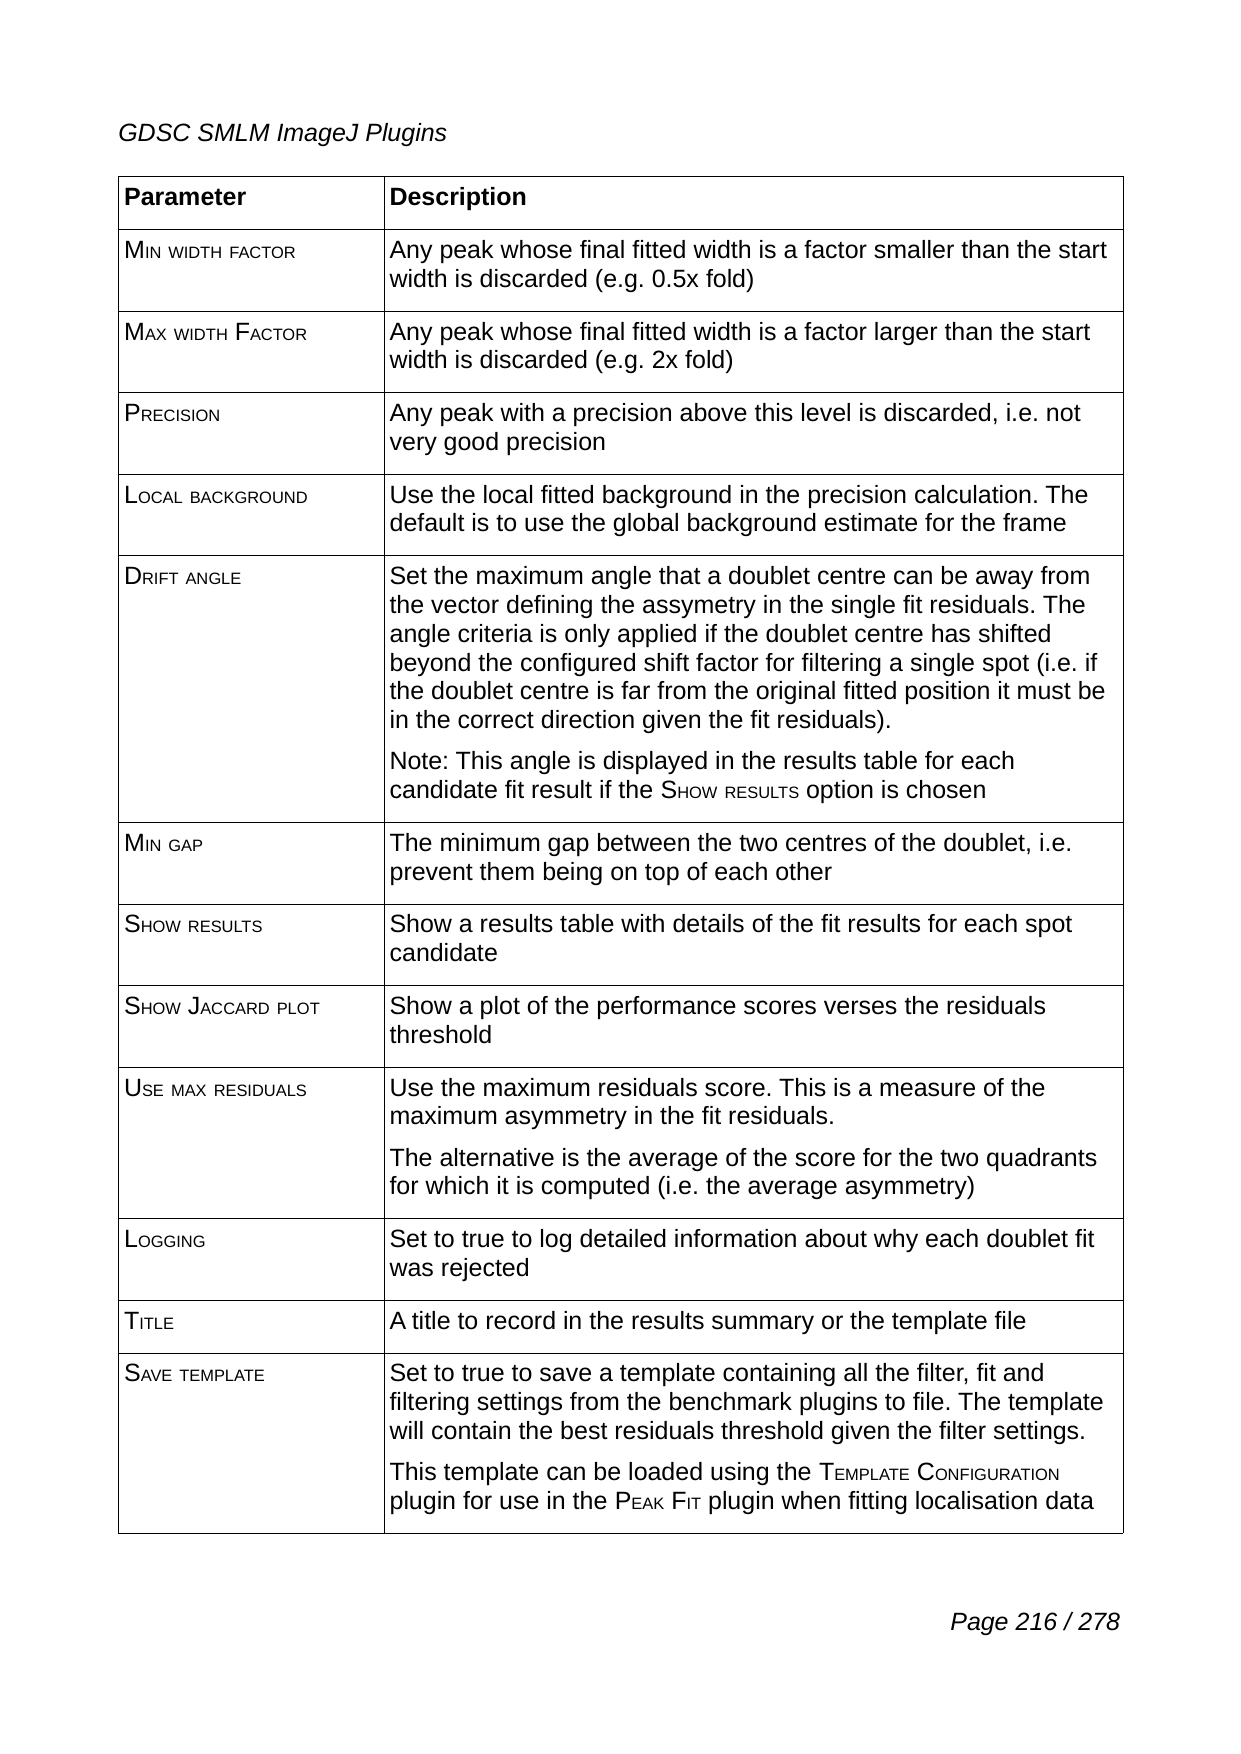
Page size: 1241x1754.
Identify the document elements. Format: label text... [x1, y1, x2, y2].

table_cell Show a plot of the performance scores verses the residuals threshold [385, 986, 1123, 1067]
table_header Parameter [119, 177, 384, 229]
table_header Description [385, 177, 1123, 229]
table_cell Set to true to save a template containing all the filter, fit and filtering settings from the benchmark plugins to file. The template will contain the best residuals threshold given the filter settings. This template can be loaded using the Template Configuration plugin for use in the Peak Fit plugin when fitting localisation data [385, 1354, 1123, 1533]
table_cell Save template [119, 1354, 384, 1533]
table_cell Max width Factor [119, 312, 384, 392]
table_cell Show a results table with details of the fit results for each spot candidate [385, 905, 1123, 985]
table_cell Min width factor [119, 230, 384, 311]
table_cell Set to true to log detailed information about why each doublet fit was rejected [385, 1219, 1123, 1300]
table_cell The minimum gap between the two centres of the doublet, i.e. prevent them being on top of each other [385, 823, 1123, 903]
table_cell Show results [119, 905, 384, 985]
table_cell Title [119, 1301, 384, 1353]
table_cell Use the local fitted background in the precision calculation. The default is to use the global background estimate for the frame [385, 475, 1123, 555]
table_cell Use the maximum residuals score. This is a measure of the maximum asymmetry in the fit residuals. The alternative is the average of the score for the two quadrants for which it is computed (i.e. the average asymmetry) [385, 1068, 1123, 1218]
table_cell Local background [119, 475, 384, 555]
table_cell Precision [119, 393, 384, 474]
table_cell Min gap [119, 823, 384, 903]
table_cell Use max residuals [119, 1068, 384, 1218]
table_cell Show Jaccard plot [119, 986, 384, 1067]
table_cell A title to record in the results summary or the template file [385, 1301, 1123, 1353]
table_cell Logging [119, 1219, 384, 1300]
table_cell Any peak whose final fitted width is a factor larger than the start width is discarded (e.g. 2x fold) [385, 312, 1123, 392]
table_cell Any peak with a precision above this level is discarded, i.e. not very good precision [385, 393, 1123, 474]
table_cell Drift angle [119, 556, 384, 822]
table_cell Any peak whose final fitted width is a factor smaller than the start width is discarded (e.g. 0.5x fold) [385, 230, 1123, 311]
table_cell Set the maximum angle that a doublet centre can be away from the vector defining the assymetry in the single fit residuals. The angle criteria is only applied if the doublet centre has shifted beyond the configured shift factor for filtering a single spot (i.e. if the doublet centre is far from the original fitted position it must be in the correct direction given the fit residuals). Note: This angle is displayed in the results table for each candidate fit result if the Show results option is chosen [385, 556, 1123, 822]
